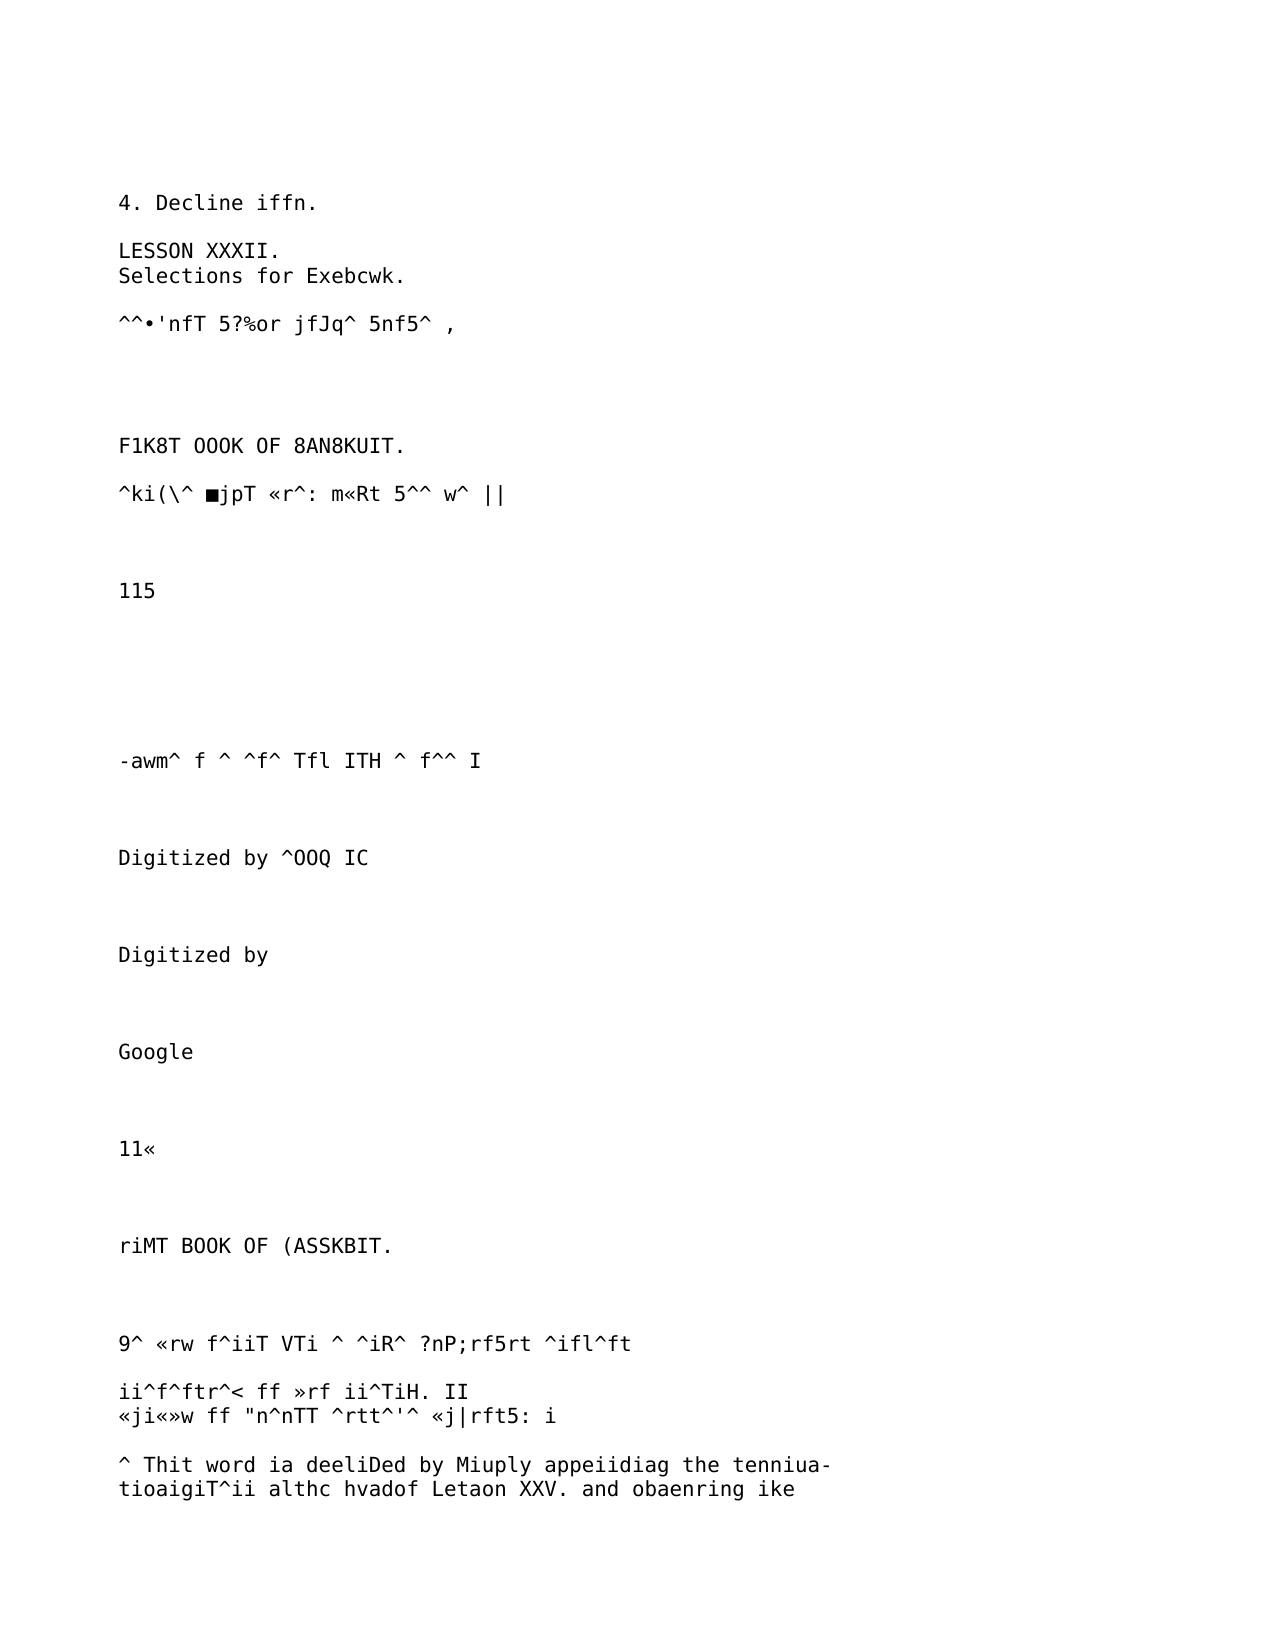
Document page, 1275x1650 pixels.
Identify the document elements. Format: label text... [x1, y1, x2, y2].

text 11« [118, 1137, 1157, 1162]
text «ji«»w ff "n^nTT ^rtt^'^ «j|rft5: i [118, 1404, 1157, 1429]
text 115 [118, 579, 1157, 603]
text -awm^ f ^ ^f^ Tfl ITH ^ f^^ I [118, 749, 1157, 773]
text ^ki(\^ ■jpT «r^: m«Rt 5^^ w^ || [118, 482, 1157, 506]
text F1K8T OOOK OF 8AN8KUIT. [118, 434, 1157, 458]
text ^ Thit word ia deeliDed by Miuply appeiidiag the tenniua- [118, 1453, 1157, 1477]
text ^^•'nfT 5?%or jfJq^ 5nf5^ , [118, 312, 1157, 337]
text tioaigiT^ii althc hvadof Letaon XXV. and obaenring ike [118, 1477, 1157, 1502]
text Digitized by ^OOQ IC [118, 846, 1157, 871]
text 9^ «rw f^iiT VTi ^ ^iR^ ?nP;rf5rt ^ifl^ft [118, 1332, 1157, 1356]
text Google [118, 1040, 1157, 1065]
text LESSON XXXII. [118, 239, 1157, 264]
text Selections for Exebcwk. [118, 264, 1157, 288]
text riMT BOOK OF (ASSKBIT. [118, 1234, 1157, 1259]
text 4. Decline iffn. [118, 191, 1157, 215]
text ii^f^ftr^< ff »rf ii^TiH. II [118, 1380, 1157, 1404]
text Digitized by [118, 943, 1157, 968]
